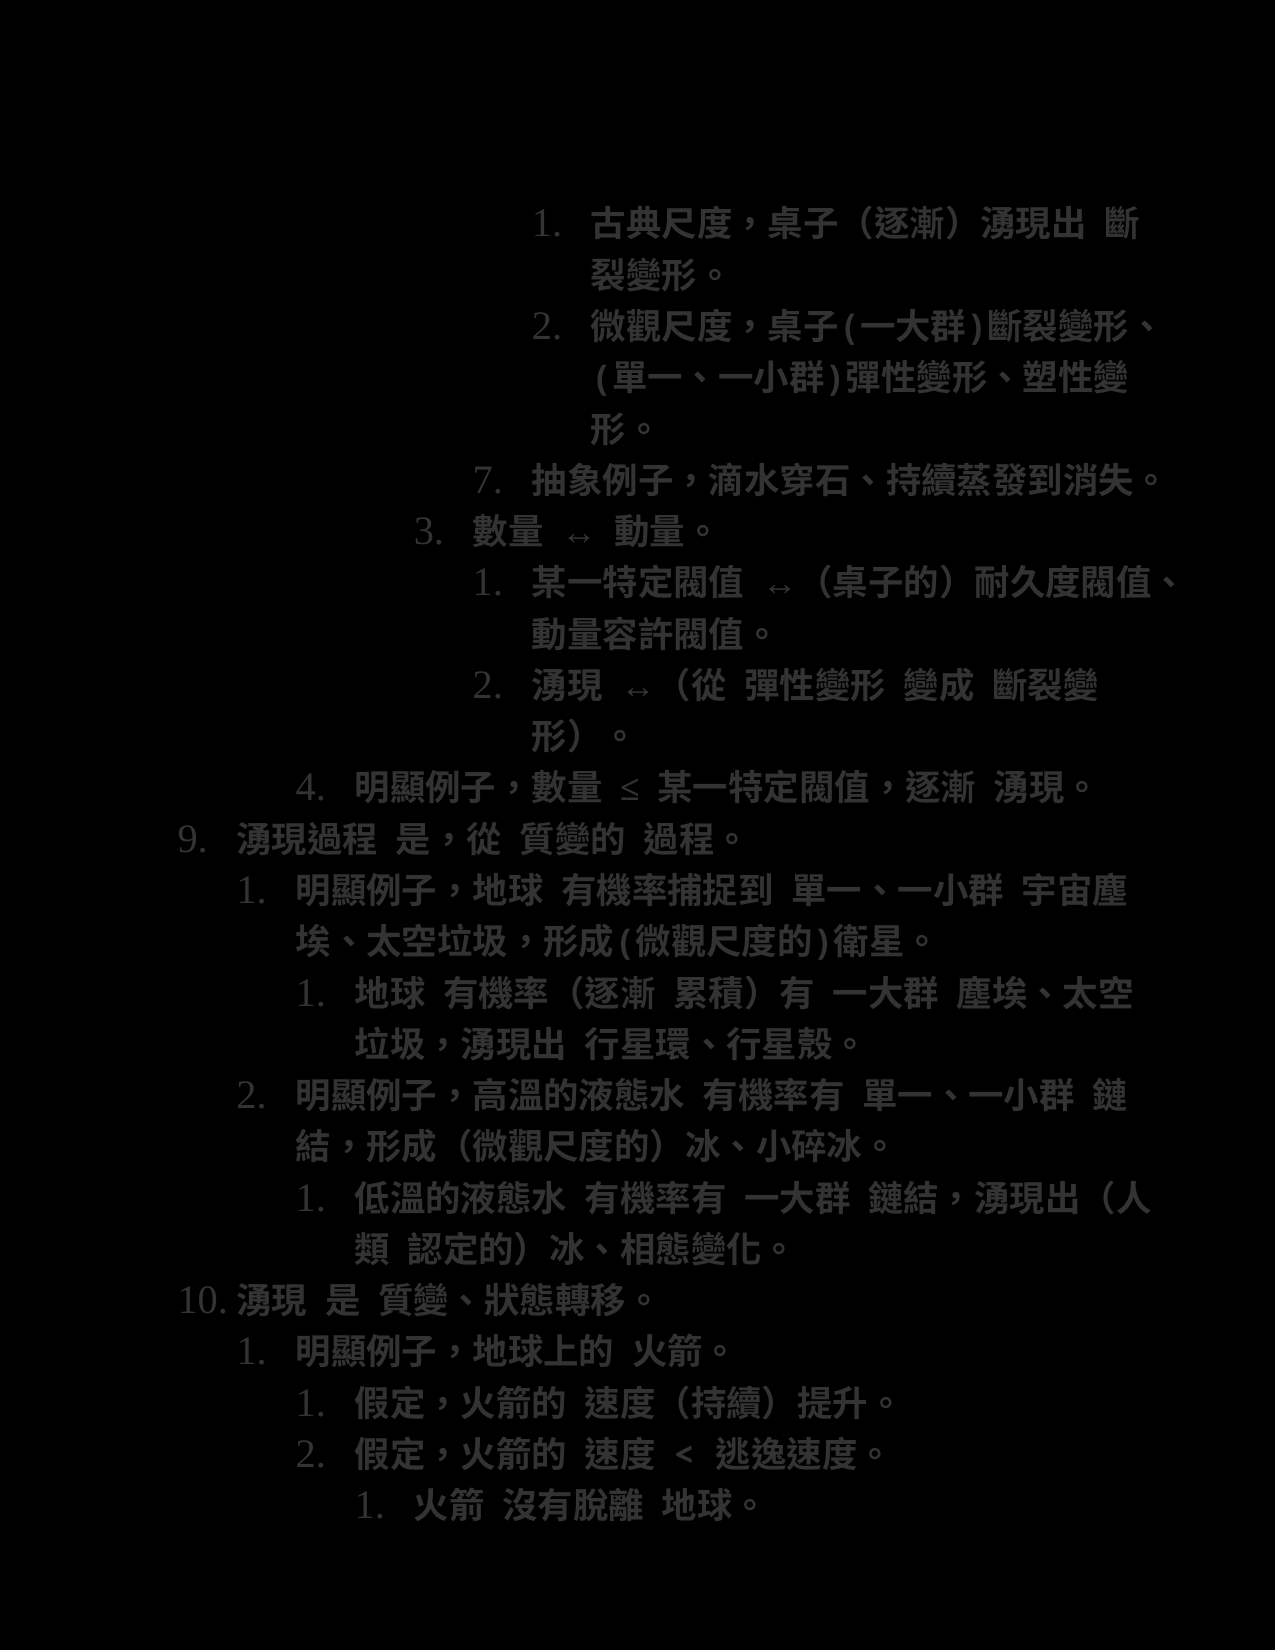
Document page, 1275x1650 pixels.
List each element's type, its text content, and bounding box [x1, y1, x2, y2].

list 明顯例子，地球上的 火箭。 [236, 1324, 1157, 1375]
list 明顯例子，地球 有機率捕捉到 單一、一小群 宇宙塵埃、太空垃圾，形成(微觀尺度的)衛星。 [236, 862, 1157, 965]
list 湧現 是 質變、狀態轉移。 [177, 1272, 1157, 1324]
list 數量 ↔ 動量。 [413, 503, 1157, 555]
list 火箭 沒有脫離 地球。 [354, 1477, 1157, 1529]
list 假定，火箭的 速度（持續）提升。 [295, 1375, 1157, 1426]
list 湧現 ↔（從 彈性變形 變成 斷裂變形）。 [472, 657, 1157, 760]
list 古典尺度，桌子（逐漸）湧現出 斷裂變形。 [532, 196, 1157, 298]
list 微觀尺度，桌子(一大群)斷裂變形、(單一、一小群)彈性變形、塑性變形。 [532, 298, 1157, 452]
list 地球 有機率（逐漸 累積）有 一大群 塵埃、太空垃圾，湧現出 行星環、行星殼。 [295, 965, 1157, 1067]
list 假定，火箭的 速度 < 逃逸速度。 [295, 1426, 1157, 1477]
list 明顯例子，高溫的液態水 有機率有 單一、一小群 鏈結，形成（微觀尺度的）冰、小碎冰。 [236, 1067, 1157, 1170]
list 明顯例子，數量 ≤ 某一特定閥值，逐漸 湧現。 [295, 760, 1157, 811]
list 低溫的液態水 有機率有 一大群 鏈結，湧現出（人類 認定的）冰、相態變化。 [295, 1170, 1157, 1272]
list 湧現過程 是，從 質變的 過程。 [177, 811, 1157, 862]
list 抽象例子，滴水穿石、持續蒸發到消失。 [472, 452, 1157, 503]
list 某一特定閥值 ↔（桌子的）耐久度閥值、動量容許閥值。 [472, 555, 1157, 657]
